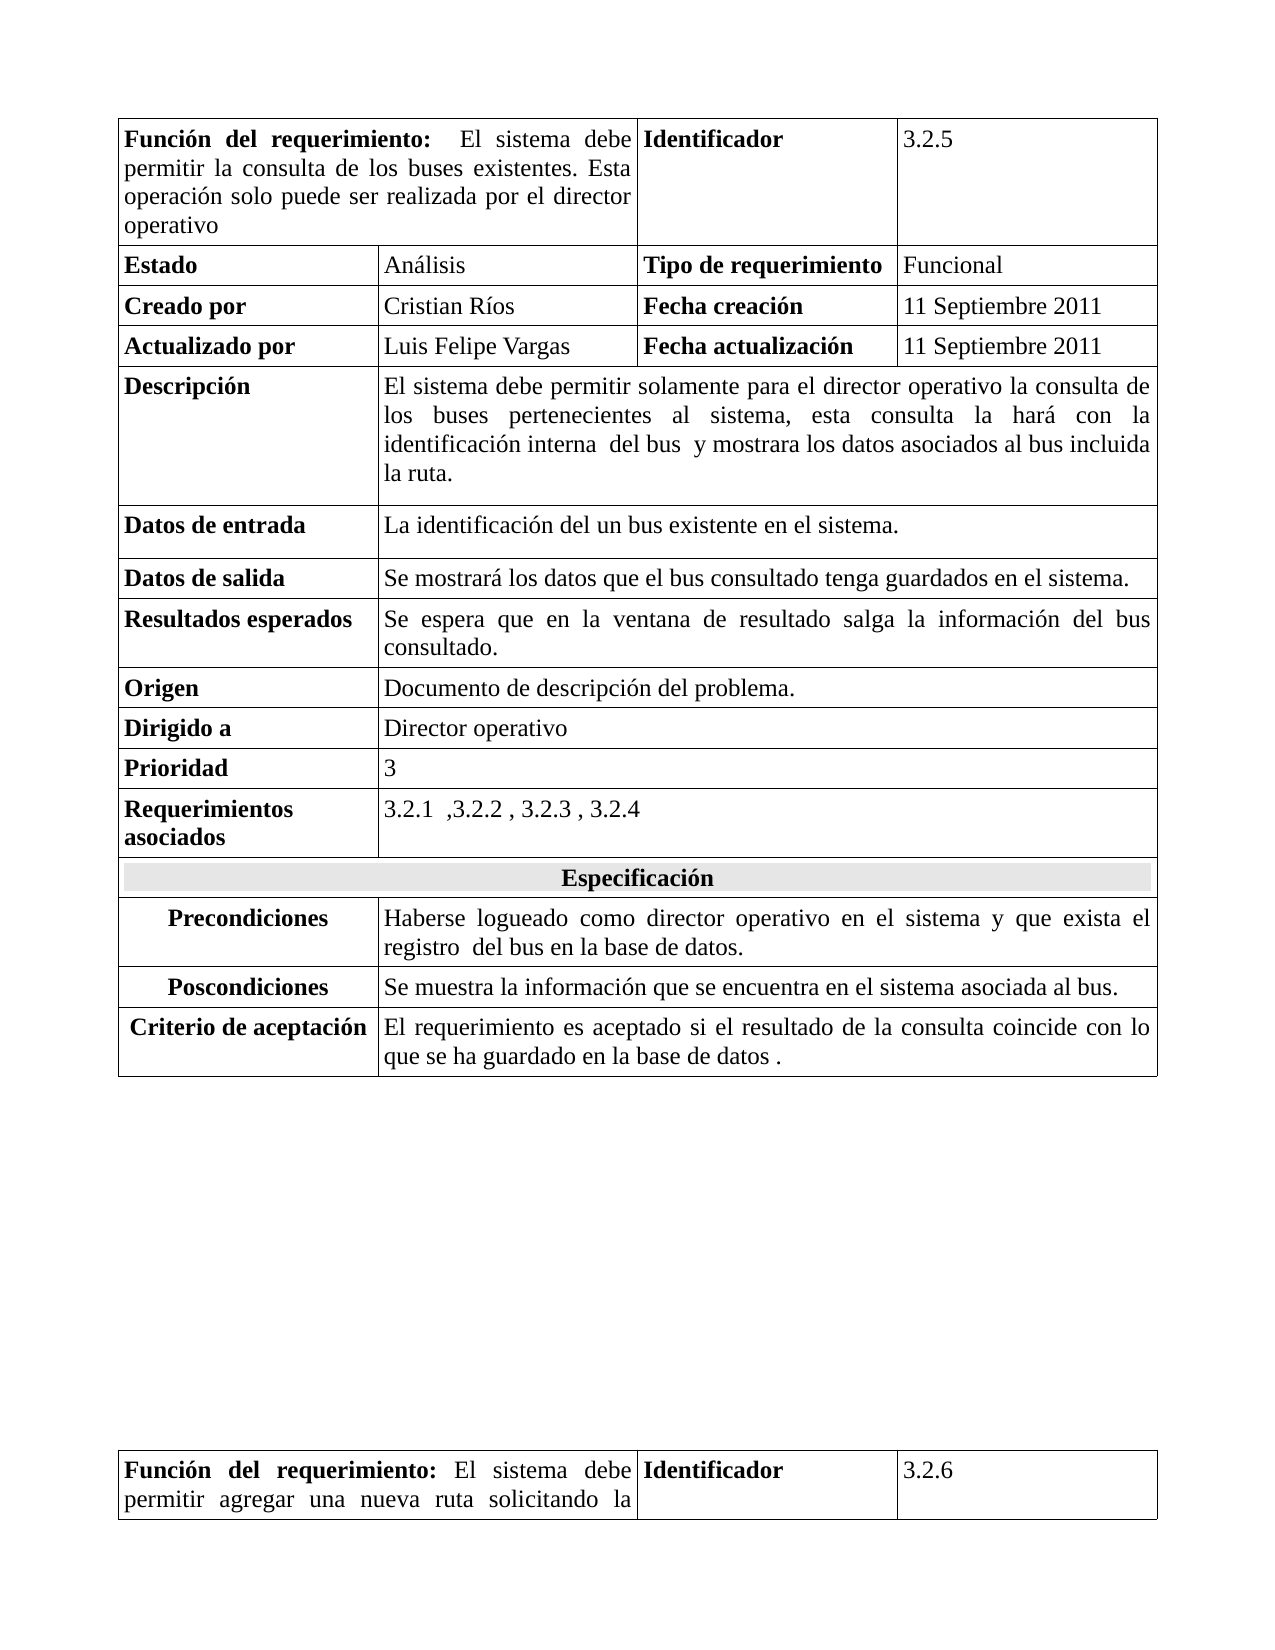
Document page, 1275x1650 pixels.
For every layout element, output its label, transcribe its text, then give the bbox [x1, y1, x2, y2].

table_cell Fecha actualización [638, 326, 897, 366]
table_cell El requerimiento es aceptado si el resultado de la consulta coincide con lo que se ha guardado en la base de datos . [379, 1008, 1157, 1076]
table_cell Especificación [119, 858, 1157, 897]
table_cell Datos de salida [119, 559, 378, 598]
table_cell Tipo de requerimiento [638, 246, 897, 285]
table_cell Se espera que en la ventana de resultado salga la información del bus consultado. [379, 599, 1157, 667]
table_cell Prioridad [119, 749, 378, 788]
table_cell Resultados esperados [119, 599, 378, 667]
table_cell Análisis [379, 246, 637, 285]
table_cell Se mostrará los datos que el bus consultado tenga guardados en el sistema. [379, 559, 1157, 598]
table_cell 11 Septiembre 2011 [898, 326, 1157, 366]
table_cell 3.2.1 ,3.2.2 , 3.2.3 , 3.2.4 [379, 789, 1157, 857]
table_cell Datos de entrada [119, 506, 378, 557]
table_cell Documento de descripción del problema. [379, 668, 1157, 707]
table_header Función del requerimiento: El sistema debe permitir agregar una nueva ruta solicitando la [119, 1451, 637, 1518]
table_header 3.2.6 [898, 1451, 1157, 1518]
table_cell Estado [119, 246, 378, 285]
table_header 3.2.5 [898, 119, 1157, 245]
table_header Identificador [638, 119, 897, 245]
table_cell Precondiciones [119, 898, 378, 966]
table_cell 11 Septiembre 2011 [898, 286, 1157, 325]
table_cell 3 [379, 749, 1157, 788]
table_cell El sistema debe permitir solamente para el director operativo la consulta de los buses pertenecientes al sistema, esta consulta la hará con la identificación interna del bus y mostrara los datos asociados al bus incluida la ruta. [379, 367, 1157, 505]
table_cell Funcional [898, 246, 1157, 285]
table_cell La identificación del un bus existente en el sistema. [379, 506, 1157, 557]
table_cell Creado por [119, 286, 378, 325]
table_cell Poscondiciones [119, 967, 378, 1007]
table_cell Requerimientos asociados [119, 789, 378, 857]
table_cell Actualizado por [119, 326, 378, 366]
table_cell Se muestra la información que se encuentra en el sistema asociada al bus. [379, 967, 1157, 1007]
table_cell Descripción [119, 367, 378, 505]
table_cell Origen [119, 668, 378, 707]
table_cell Criterio de aceptación [119, 1008, 378, 1076]
table_cell Dirigido a [119, 708, 378, 747]
table_cell Director operativo [379, 708, 1157, 747]
table_cell Haberse logueado como director operativo en el sistema y que exista el registro del bus en la base de datos. [379, 898, 1157, 966]
table_cell Fecha creación [638, 286, 897, 325]
table_header Identificador [638, 1451, 897, 1518]
table_header Función del requerimiento: El sistema debe permitir la consulta de los buses existentes. Esta operación solo puede ser realizada por el director operativo [119, 119, 637, 245]
table_cell Cristian Ríos [379, 286, 637, 325]
table_cell Luis Felipe Vargas [379, 326, 637, 366]
